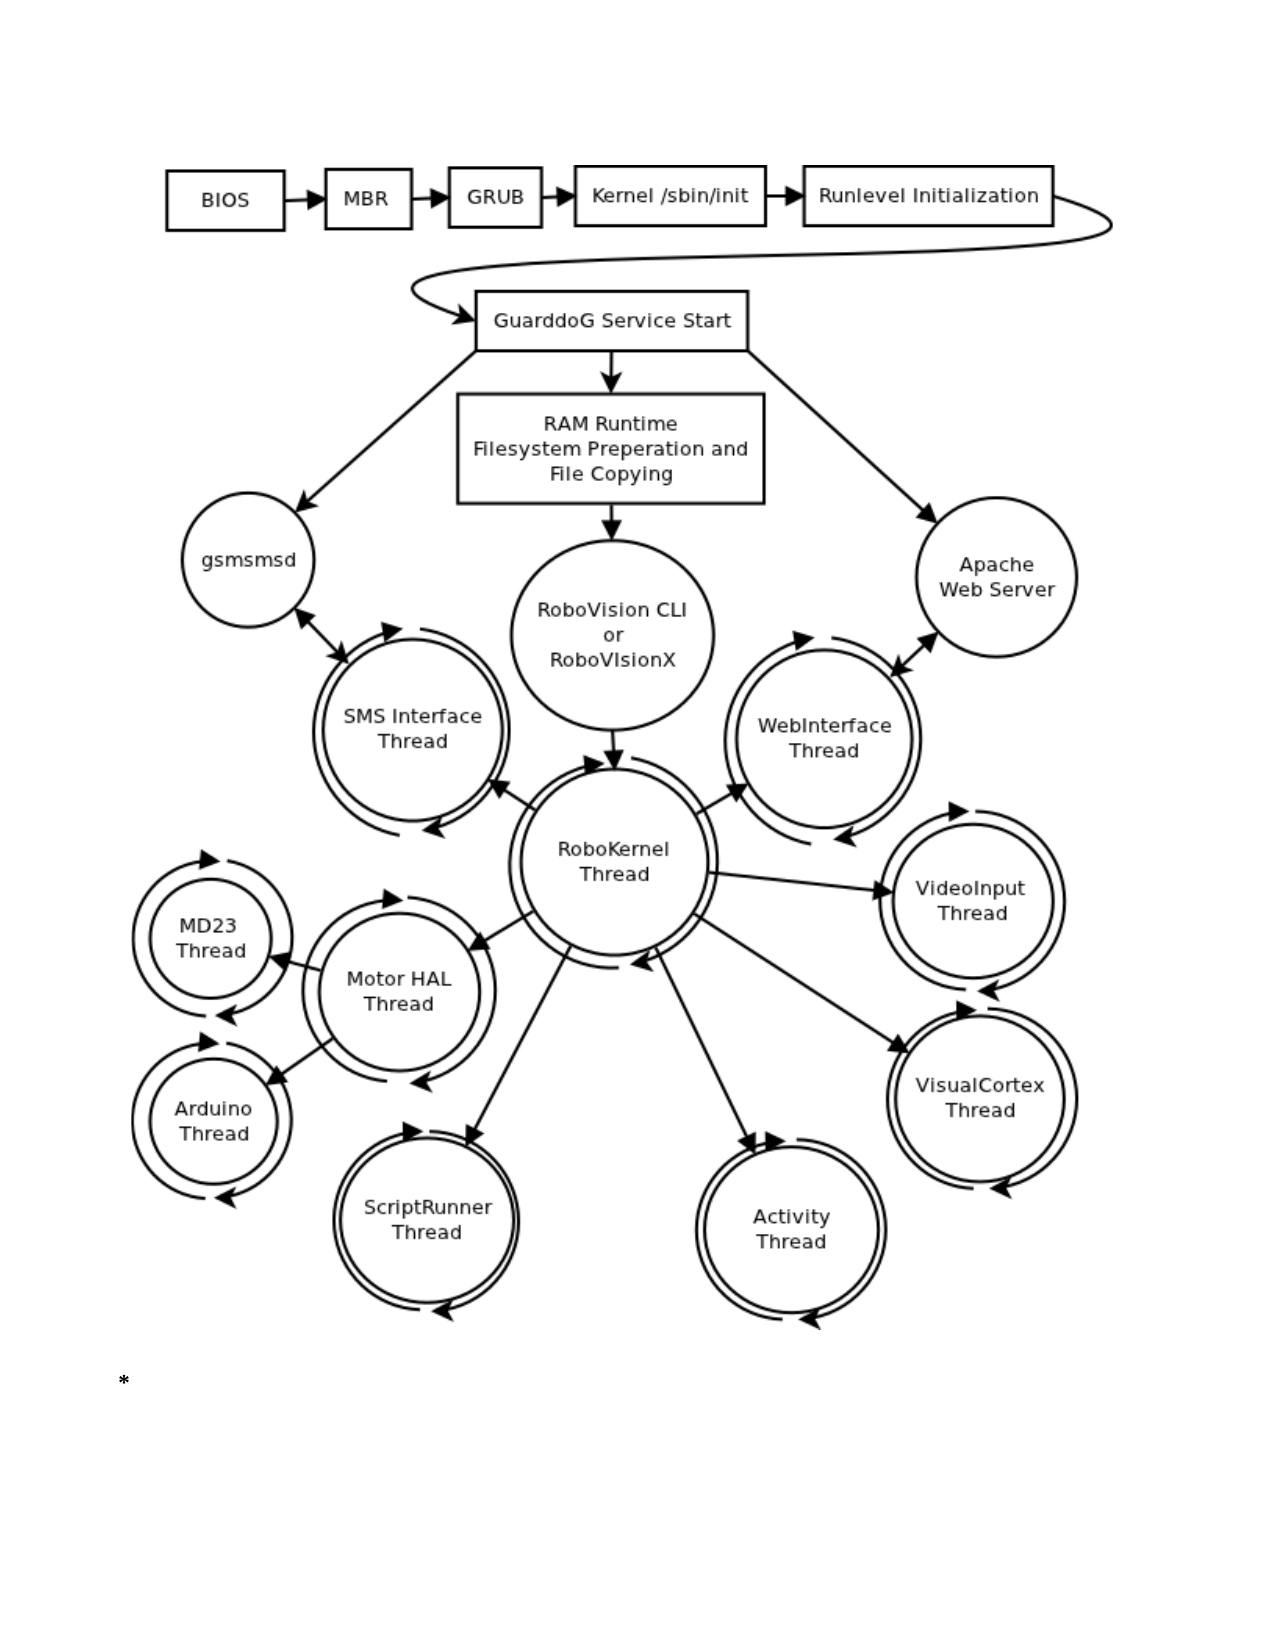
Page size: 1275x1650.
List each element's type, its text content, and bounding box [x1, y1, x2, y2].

picture [131, 165, 1113, 1330]
text * [118, 1369, 1157, 1396]
